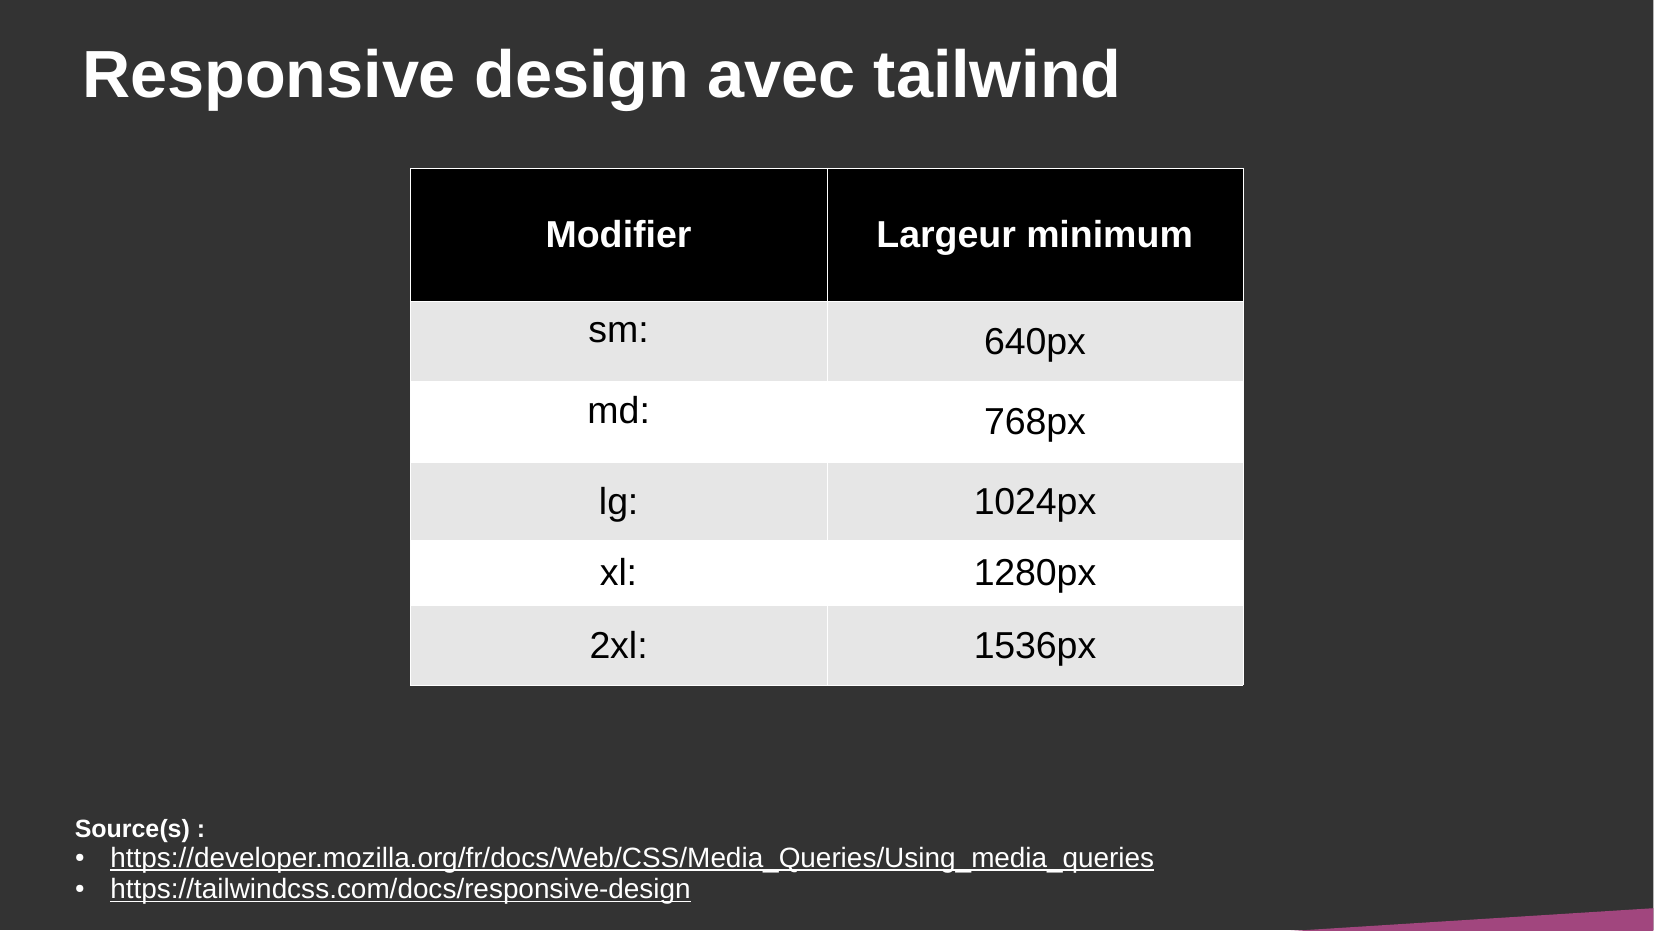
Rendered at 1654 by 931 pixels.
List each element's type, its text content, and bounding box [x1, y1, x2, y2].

table_header Modifier [411, 169, 827, 301]
table_header Largeur minimum [828, 169, 1243, 301]
table_cell 1024px [828, 463, 1243, 540]
table_cell xl: [411, 541, 827, 605]
table_cell md: [411, 382, 827, 462]
table_cell 640px [828, 302, 1243, 381]
text_box Source(s) : https://developer.mozilla.org/fr/docs/Web/CSS/Media_Queries/Using_media_queries https://tailwindcss.com/docs/responsive-design [60, 807, 1583, 913]
table_cell 1280px [828, 541, 1243, 605]
table_cell lg: [411, 463, 827, 540]
table_cell 768px [828, 382, 1243, 462]
table_cell 2xl: [411, 606, 827, 685]
table_cell 1536px [828, 606, 1243, 685]
table_cell sm: [411, 302, 827, 381]
text_box [1290, 908, 1654, 931]
title Responsive design avec tailwind [82, 37, 1571, 114]
